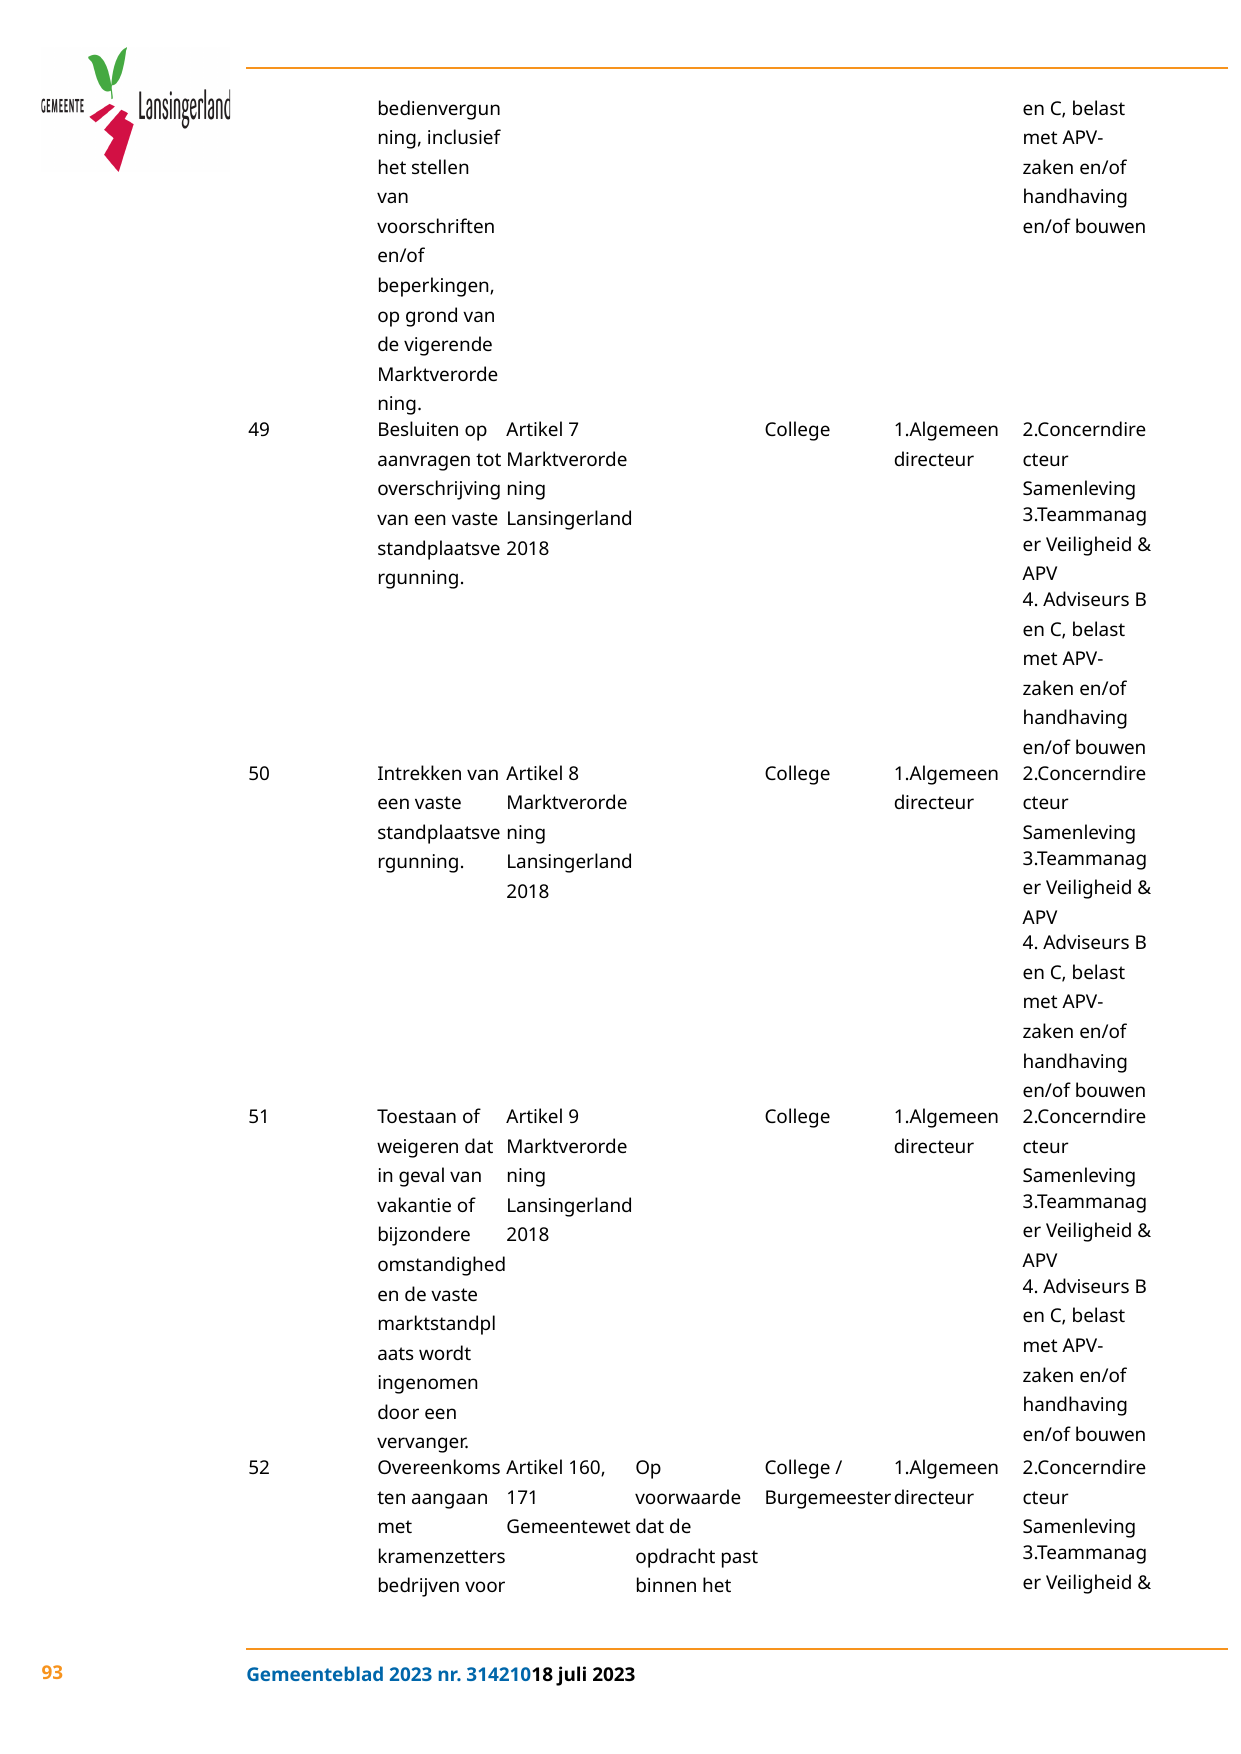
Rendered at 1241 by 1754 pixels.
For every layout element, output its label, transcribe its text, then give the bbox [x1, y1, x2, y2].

table_cell 49 [248, 416, 377, 760]
table_cell 3.Teammanager Veiligheid & APV [1023, 501, 1152, 586]
table_cell Artikel 8 Marktverordening Lansingerland 2018 [506, 760, 635, 1103]
table_cell Artikel 9 Marktverordening Lansingerland 2018 [506, 1103, 635, 1454]
table_cell Op voorwaarde dat de opdracht past binnen het [635, 1454, 764, 1598]
table_cell 52 [248, 1454, 377, 1598]
table_cell 51 [248, 1103, 377, 1454]
picture [41, 47, 231, 172]
table_cell 50 [248, 760, 377, 1103]
table_cell 4. Adviseurs B en C, belast met APV-zaken en/of handhaving en/of bouwen [1023, 930, 1152, 1103]
table_cell Intrekken van een vaste standplaatsvergunning. [377, 760, 506, 1103]
table_cell 2.Concerndirecteur Samenleving [1023, 760, 1152, 845]
table_cell 3.Teammanager Veiligheid & APV [1023, 845, 1152, 929]
table_cell Besluiten op aanvragen tot overschrijving van een vaste standplaatsvergunning. [377, 416, 506, 760]
table_cell College [764, 1103, 893, 1454]
table_cell 3.Teammanager Veiligheid & [1023, 1539, 1152, 1598]
table_cell College [764, 416, 893, 760]
table_cell [635, 1103, 764, 1454]
table_cell 2.Concerndirecteur Samenleving [1023, 1103, 1152, 1188]
table_cell [506, 95, 635, 416]
table_cell [635, 760, 764, 1103]
table_cell en C, belast met APV-zaken en/of handhaving en/of bouwen [1023, 95, 1152, 416]
table_cell [635, 416, 764, 760]
table_cell bedienvergunning, inclusief het stellen van voorschriften en/of beperkingen, op grond van de vigerende Marktverordening. [377, 95, 506, 416]
table_cell 2.Concerndirecteur Samenleving [1023, 416, 1152, 501]
table_cell 2.Concerndirecteur Samenleving [1023, 1454, 1152, 1539]
table_cell College / Burgemeester [764, 1454, 893, 1598]
table_cell Artikel 160, 171 Gemeentewet [506, 1454, 635, 1598]
table_cell 4. Adviseurs B en C, belast met APV-zaken en/of handhaving en/of bouwen [1023, 1273, 1152, 1454]
table_cell 1.Algemeen directeur [894, 416, 1022, 760]
table_cell [764, 95, 893, 416]
table_cell 1.Algemeen directeur [894, 1454, 1022, 1598]
table_cell 3.Teammanager Veiligheid & APV [1023, 1188, 1152, 1273]
table_cell [248, 95, 377, 416]
table_cell Toestaan of weigeren dat in geval van vakantie of bijzondere omstandigheden de vaste marktstandplaats wordt ingenomen door een vervanger. [377, 1103, 506, 1454]
table_cell 1.Algemeen directeur [894, 1103, 1022, 1454]
table_cell Artikel 7 Marktverordening Lansingerland 2018 [506, 416, 635, 760]
table_cell [894, 95, 1022, 416]
table_cell 1.Algemeen directeur [894, 760, 1022, 1103]
table_cell College [764, 760, 893, 1103]
table_cell [635, 95, 764, 416]
table_cell 4. Adviseurs B en C, belast met APV-zaken en/of handhaving en/of bouwen [1023, 586, 1152, 760]
table_cell Overeenkomsten aangaan met kramenzettersbedrijven voor [377, 1454, 506, 1598]
